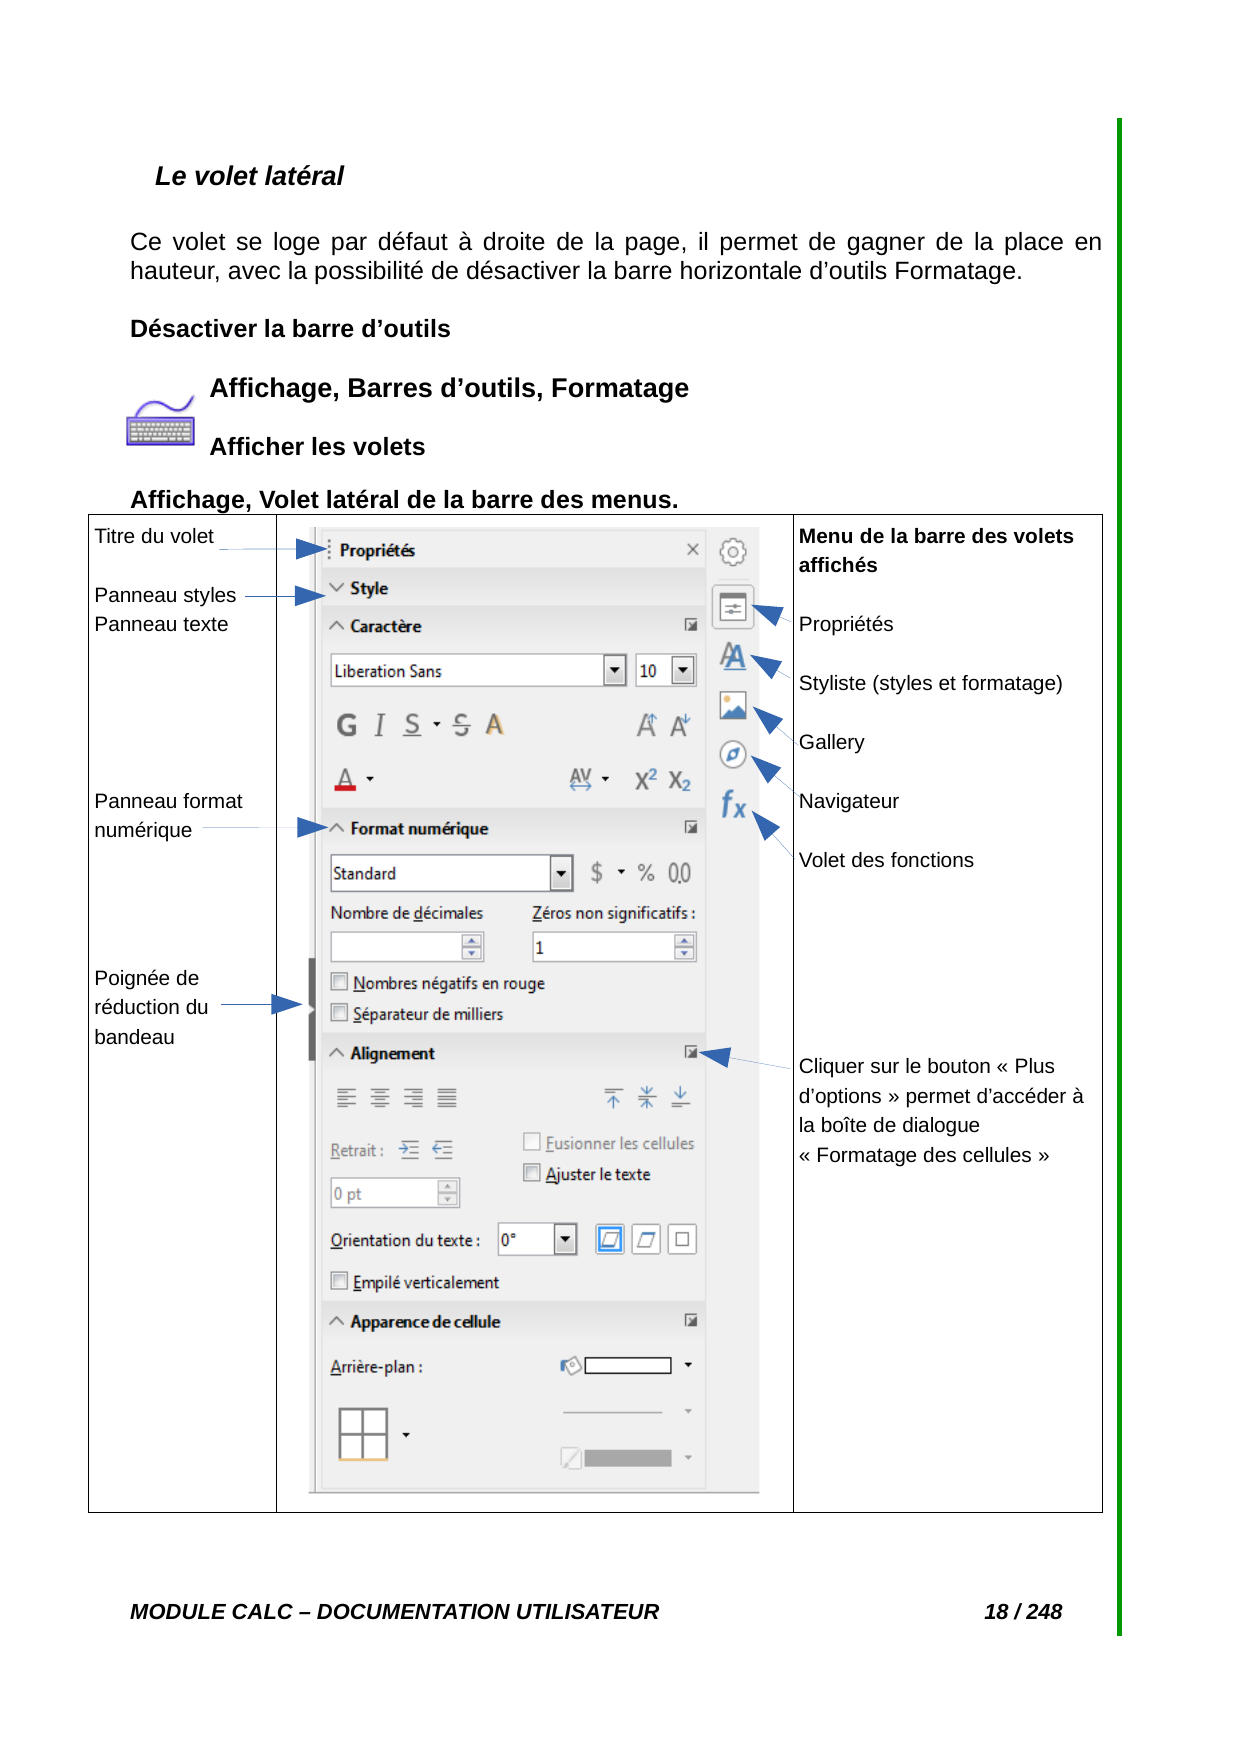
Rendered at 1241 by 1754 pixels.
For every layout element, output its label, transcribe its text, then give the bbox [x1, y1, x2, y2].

table_header [277, 515, 793, 739]
text Désactiver la barre d’outils [130, 314, 1105, 343]
table_header Titre du volet Panneau styles Panneau texte Panneau format numérique Poignée de réduction du bandeau [89, 515, 276, 1512]
picture [122, 385, 198, 460]
table_header Menu de la barre des volets affichés Propriétés Styliste (styles et formatage) Gallery Navigateur Volet des fonctions Cliquer sur le bouton « Plus d’options » permet d’accéder à la boîte de dialogue « Formatage des cellules » [794, 515, 1102, 1512]
text Afficher les volets [130, 432, 1105, 461]
table_header [277, 550, 308, 596]
table_header [760, 721, 793, 790]
text Affichage, Volet latéral de la barre des menus. [130, 484, 1105, 514]
text Affichage, Barres d’outils, Formatage [130, 372, 1105, 403]
table_header [277, 597, 308, 827]
text Ce volet se loge par défaut à droite de la page, il permet de gagner de la place en hauteur, avec la possibilité de désactiver la barre horizontale d’outils Formatage. [130, 226, 1105, 284]
subtitle Le volet latéral [155, 159, 1105, 190]
table_header [760, 773, 793, 855]
picture [308, 527, 760, 1495]
table_header [277, 828, 793, 1512]
